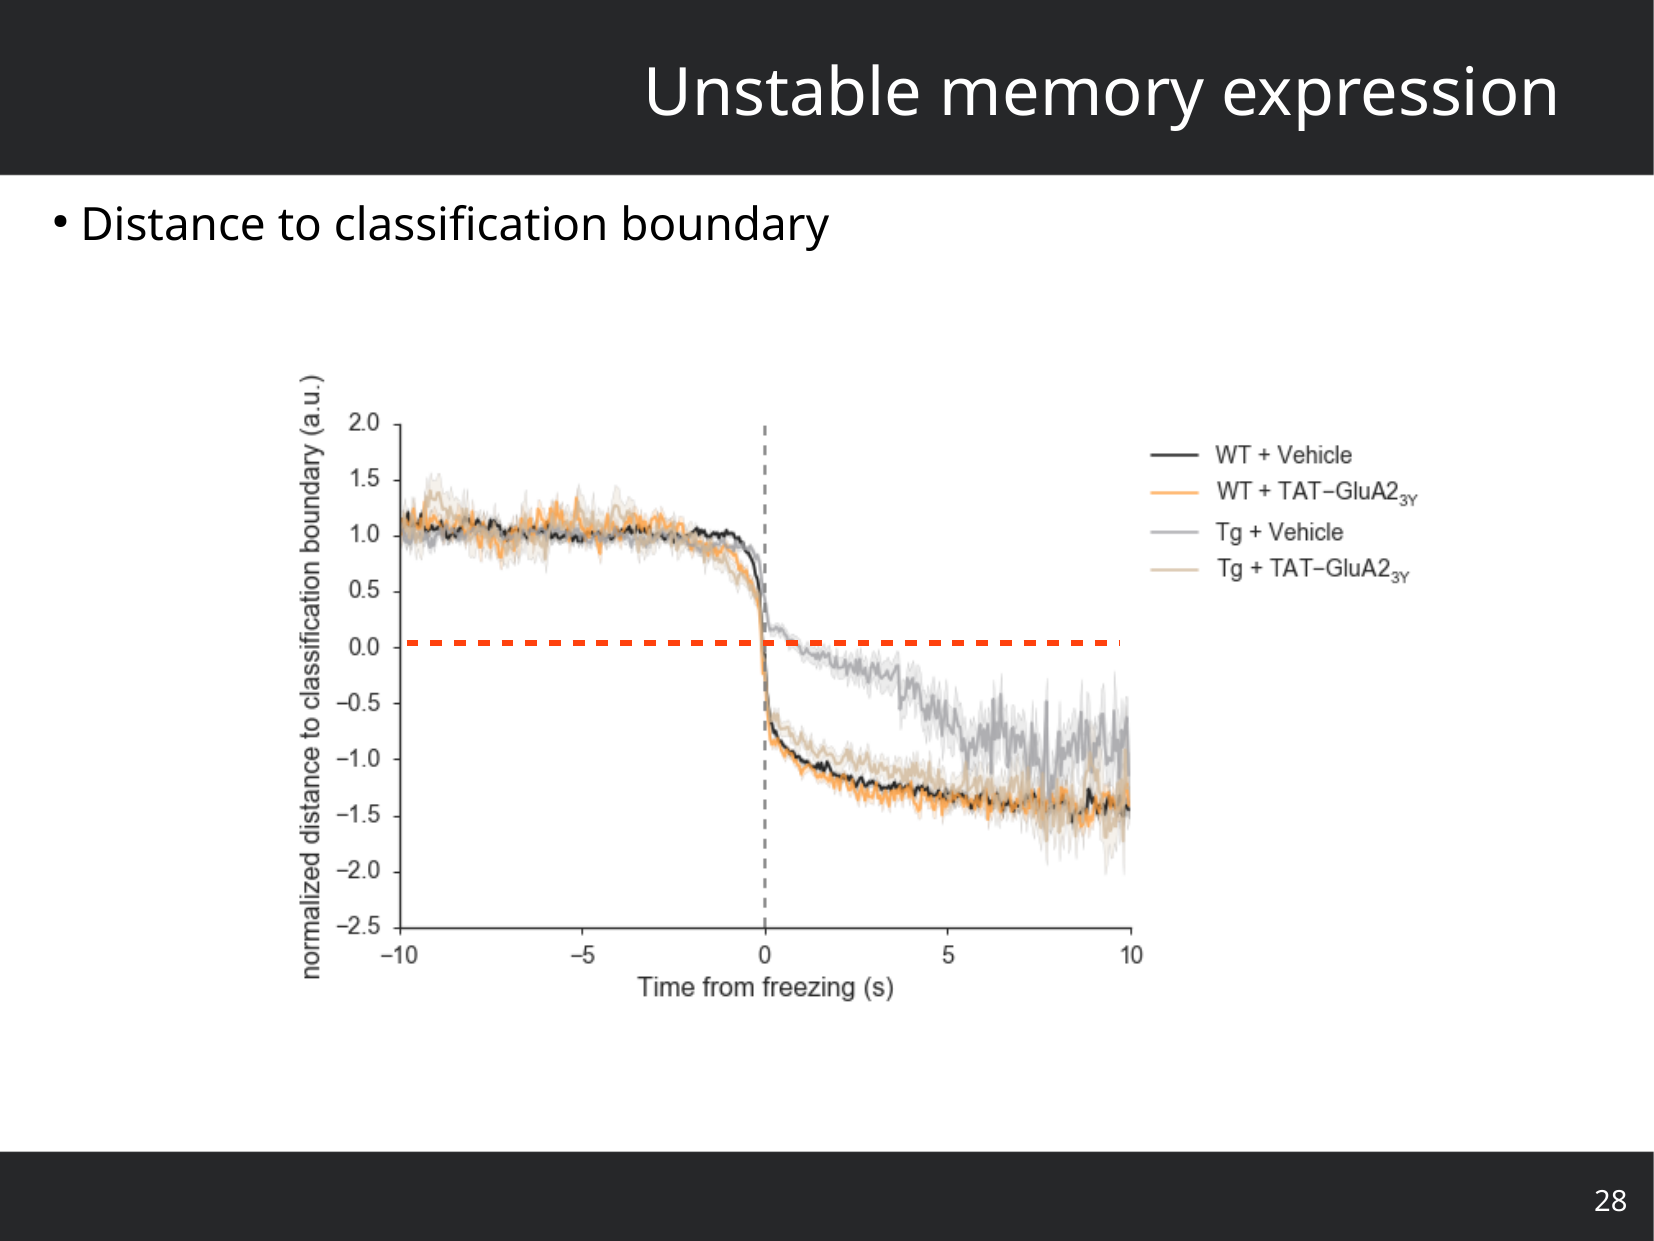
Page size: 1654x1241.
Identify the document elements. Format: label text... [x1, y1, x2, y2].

picture [0, 0, 1654, 1241]
text_box Unstable memory expression [88, 36, 1577, 134]
text_box Distance to classification boundary [37, 183, 1654, 617]
